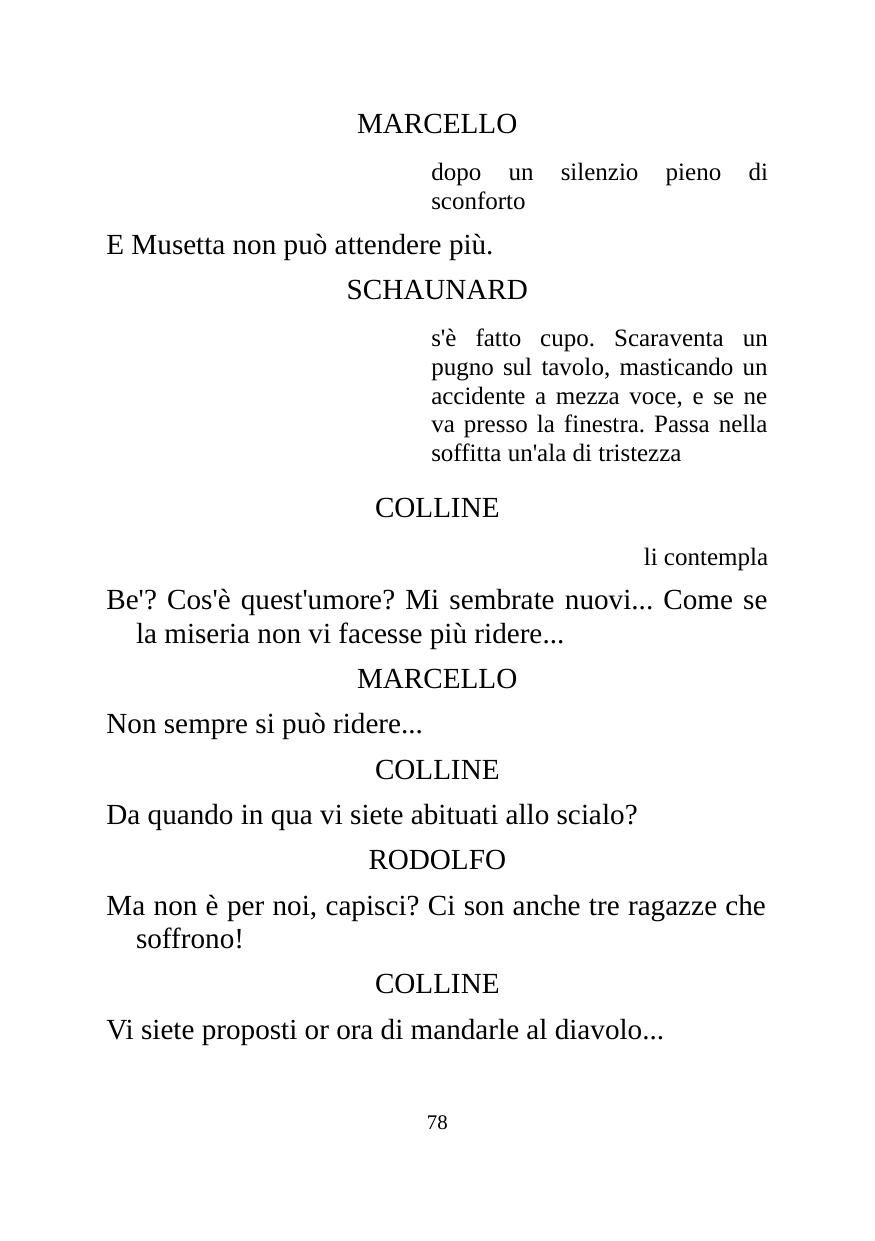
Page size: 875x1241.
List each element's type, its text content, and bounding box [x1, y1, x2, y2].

text MARCELLO [106, 106, 768, 140]
text s'è fatto cupo. Scaraventa un pugno sul tavolo, masticando un accidente a mezza voce, e se ne va presso la finestra. Passa nella soffitta un'ala di tristezza [431, 323, 768, 467]
text COLLINE [106, 491, 768, 524]
text COLLINE [106, 967, 768, 1000]
text SCHAUNARD [106, 272, 768, 306]
text COLLINE [106, 752, 768, 785]
text Vi siete proposti or ora di mandarle al diavolo... [106, 1012, 768, 1046]
text Be'? Cos'è quest'umore? Mi sembrate nuovi... Come se la miseria non vi facesse più ridere... [106, 582, 768, 649]
text li contempla [342, 542, 768, 571]
text E Musetta non può attendere più. [106, 227, 768, 260]
text Non sempre si può ridere... [106, 707, 768, 740]
text MARCELLO [106, 661, 768, 695]
text dopo un silenzio pieno di sconforto [431, 157, 768, 215]
text RODOLFO [106, 842, 768, 876]
text Ma non è per noi, capisci? Ci son anche tre ragazze che soffrono! [106, 888, 768, 955]
text Da quando in qua vi siete abituati allo scialo? [106, 797, 768, 831]
